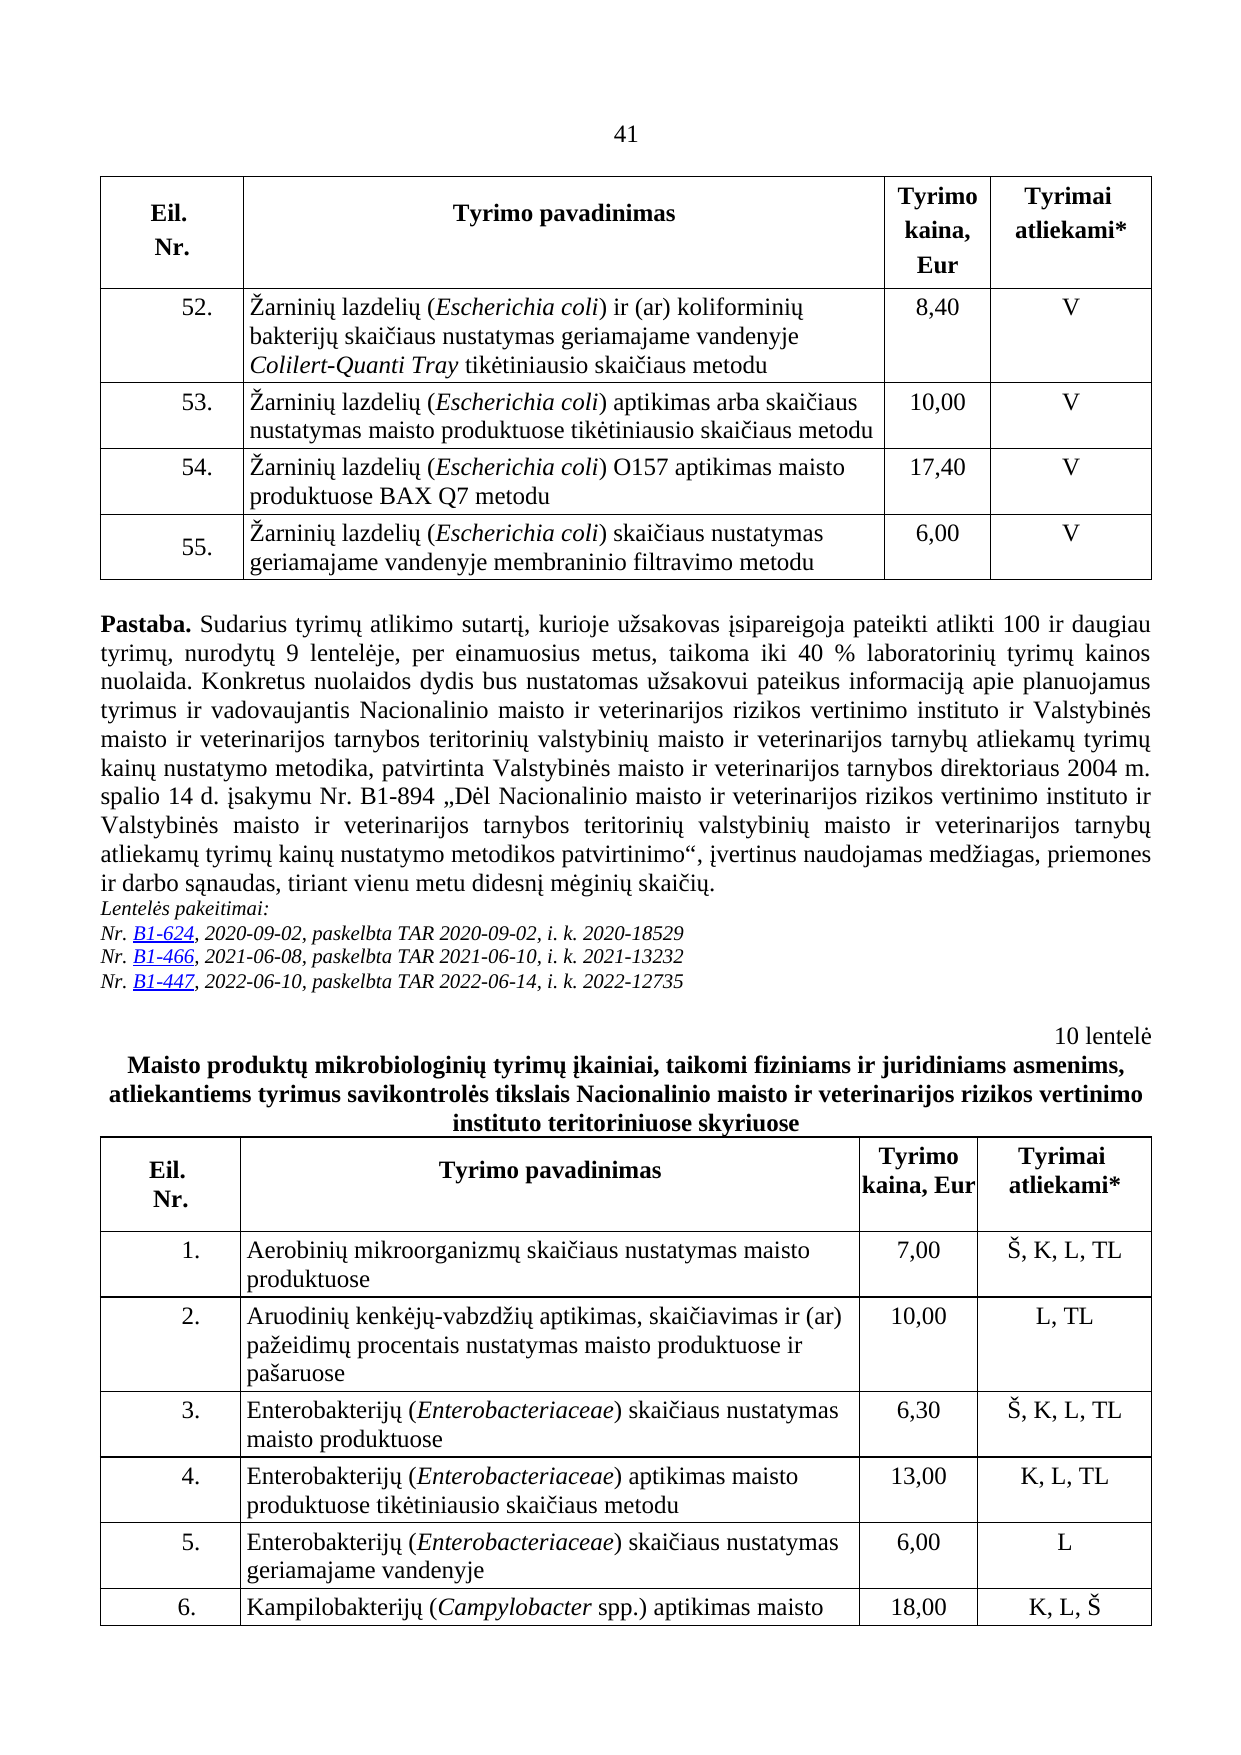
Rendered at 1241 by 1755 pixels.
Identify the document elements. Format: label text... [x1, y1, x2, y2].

table_cell 6,00 [860, 1523, 977, 1588]
table_cell Žarninių lazdelių (Escherichia coli) ir (ar) koliforminių bakterijų skaičiaus nustatymas geriamajame vandenyje Colilert-Quanti Tray tikėtiniausio skaičiaus metodu [244, 289, 884, 382]
table_cell 1. [101, 1232, 240, 1296]
table_cell L, TL [978, 1298, 1151, 1391]
table_cell Žarninių lazdelių (Escherichia coli) aptikimas arba skaičiaus nustatymas maisto produktuose tikėtiniausio skaičiaus metodu [244, 383, 884, 448]
text Pastaba. Sudarius tyrimų atlikimo sutartį, kurioje užsakovas įsipareigoja pateikti atlikti 100 ir daugiau tyrimų, nurodytų 9 lentelėje, per einamuosius metus, taikoma iki 40 % laboratorinių tyrimų kainos nuolaida. Konkretus nuolaidos dydis bus nustatomas užsakovui pateikus informaciją apie planuojamus tyrimus ir vadovaujantis Nacionalinio maisto ir veterinarijos rizikos vertinimo instituto ir Valstybinės maisto ir veterinarijos tarnybos teritorinių valstybinių maisto ir veterinarijos tarnybų atliekamų tyrimų kainų nustatymo metodika, patvirtinta Valstybinės maisto ir veterinarijos tarnybos direktoriaus 2004 m. spalio 14 d. įsakymu Nr. B1-894 „Dėl Nacionalinio maisto ir veterinarijos rizikos vertinimo instituto ir Valstybinės maisto ir veterinarijos tarnybos teritorinių valstybinių maisto ir veterinarijos tarnybų atliekamų tyrimų kainų nustatymo metodikos patvirtinimo“, įvertinus naudojamas medžiagas, priemones ir darbo sąnaudas, tiriant vienu metu didesnį mėginių skaičių. [100, 609, 1152, 896]
table_cell Aerobinių mikroorganizmų skaičiaus nustatymas maisto produktuose [241, 1232, 859, 1296]
text Nr. B1-624, 2020-09-02, paskelbta TAR 2020-09-02, i. k. 2020-18529 [100, 920, 1152, 944]
table_cell Š, K, L, TL [978, 1392, 1151, 1456]
table_header Tyrimo pavadinimas [241, 1138, 859, 1231]
table_cell 10,00 [885, 383, 990, 448]
table_cell Kampilobakterijų (Campylobacter spp.) aptikimas maisto [241, 1589, 859, 1624]
table_header Tyrimo kaina, Eur [885, 177, 990, 288]
text Nr. B1-447, 2022-06-10, paskelbta TAR 2022-06-14, i. k. 2022-12735 [100, 968, 1152, 993]
table_cell K, L, TL [978, 1458, 1151, 1522]
table_cell Enterobakterijų (Enterobacteriaceae) skaičiaus nustatymas geriamajame vandenyje [241, 1523, 859, 1588]
table_cell V [991, 289, 1151, 382]
table_cell V [991, 383, 1151, 448]
table_cell 6,30 [860, 1392, 977, 1456]
table_cell 2. [101, 1298, 240, 1391]
table_cell Žarninių lazdelių (Escherichia coli) O157 aptikimas maisto produktuose BAX Q7 metodu [244, 449, 884, 513]
text 10 lentelė [225, 1021, 1152, 1050]
table_cell Š, K, L, TL [978, 1232, 1151, 1296]
table_cell Enterobakterijų (Enterobacteriaceae) skaičiaus nustatymas maisto produktuose [241, 1392, 859, 1456]
table_cell Žarninių lazdelių (Escherichia coli) skaičiaus nustatymas geriamajame vandenyje membraninio filtravimo metodu [244, 515, 884, 579]
table_cell 3. [101, 1392, 240, 1456]
table_cell 52. [101, 289, 243, 382]
table_cell Enterobakterijų (Enterobacteriaceae) aptikimas maisto produktuose tikėtiniausio skaičiaus metodu [241, 1458, 859, 1522]
table_cell L [978, 1523, 1151, 1588]
table_cell 4. [101, 1458, 240, 1522]
table_cell K, L, Š [978, 1589, 1151, 1624]
table_header Tyrimai atliekami* [991, 177, 1151, 288]
table_cell Aruodinių kenkėjų-vabzdžių aptikimas, skaičiavimas ir (ar) pažeidimų procentais nustatymas maisto produktuose ir pašaruose [241, 1298, 859, 1391]
table_cell 18,00 [860, 1589, 977, 1624]
table_cell 54. [101, 449, 243, 513]
table_header Eil. Nr. [101, 177, 243, 288]
table_cell V [991, 449, 1151, 513]
table_cell 6,00 [885, 515, 990, 579]
text Maisto produktų mikrobiologinių tyrimų įkainiai, taikomi fiziniams ir juridiniams asmenims, atliekantiems tyrimus savikontrolės tikslais Nacionalinio maisto ir veterinarijos rizikos vertinimo instituto teritoriniuose skyriuose [100, 1050, 1152, 1136]
table_header Tyrimo kaina, Eur [860, 1138, 977, 1231]
text Nr. B1-466, 2021-06-08, paskelbta TAR 2021-06-10, i. k. 2021-13232 [100, 944, 1152, 968]
table_cell 7,00 [860, 1232, 977, 1296]
text Lentelės pakeitimai: [100, 896, 1152, 920]
table_cell 53. [101, 383, 243, 448]
table_cell 6. [101, 1589, 240, 1624]
table_cell 17,40 [885, 449, 990, 513]
table_cell 8,40 [885, 289, 990, 382]
table_cell 10,00 [860, 1298, 977, 1391]
table_cell V [991, 515, 1151, 579]
table_header Tyrimai atliekami* [978, 1138, 1151, 1231]
table_cell 5. [101, 1523, 240, 1588]
table_header Eil. Nr. [101, 1138, 240, 1231]
table_cell 13,00 [860, 1458, 977, 1522]
table_header Tyrimo pavadinimas [244, 177, 884, 288]
table_cell 55. [101, 515, 243, 579]
